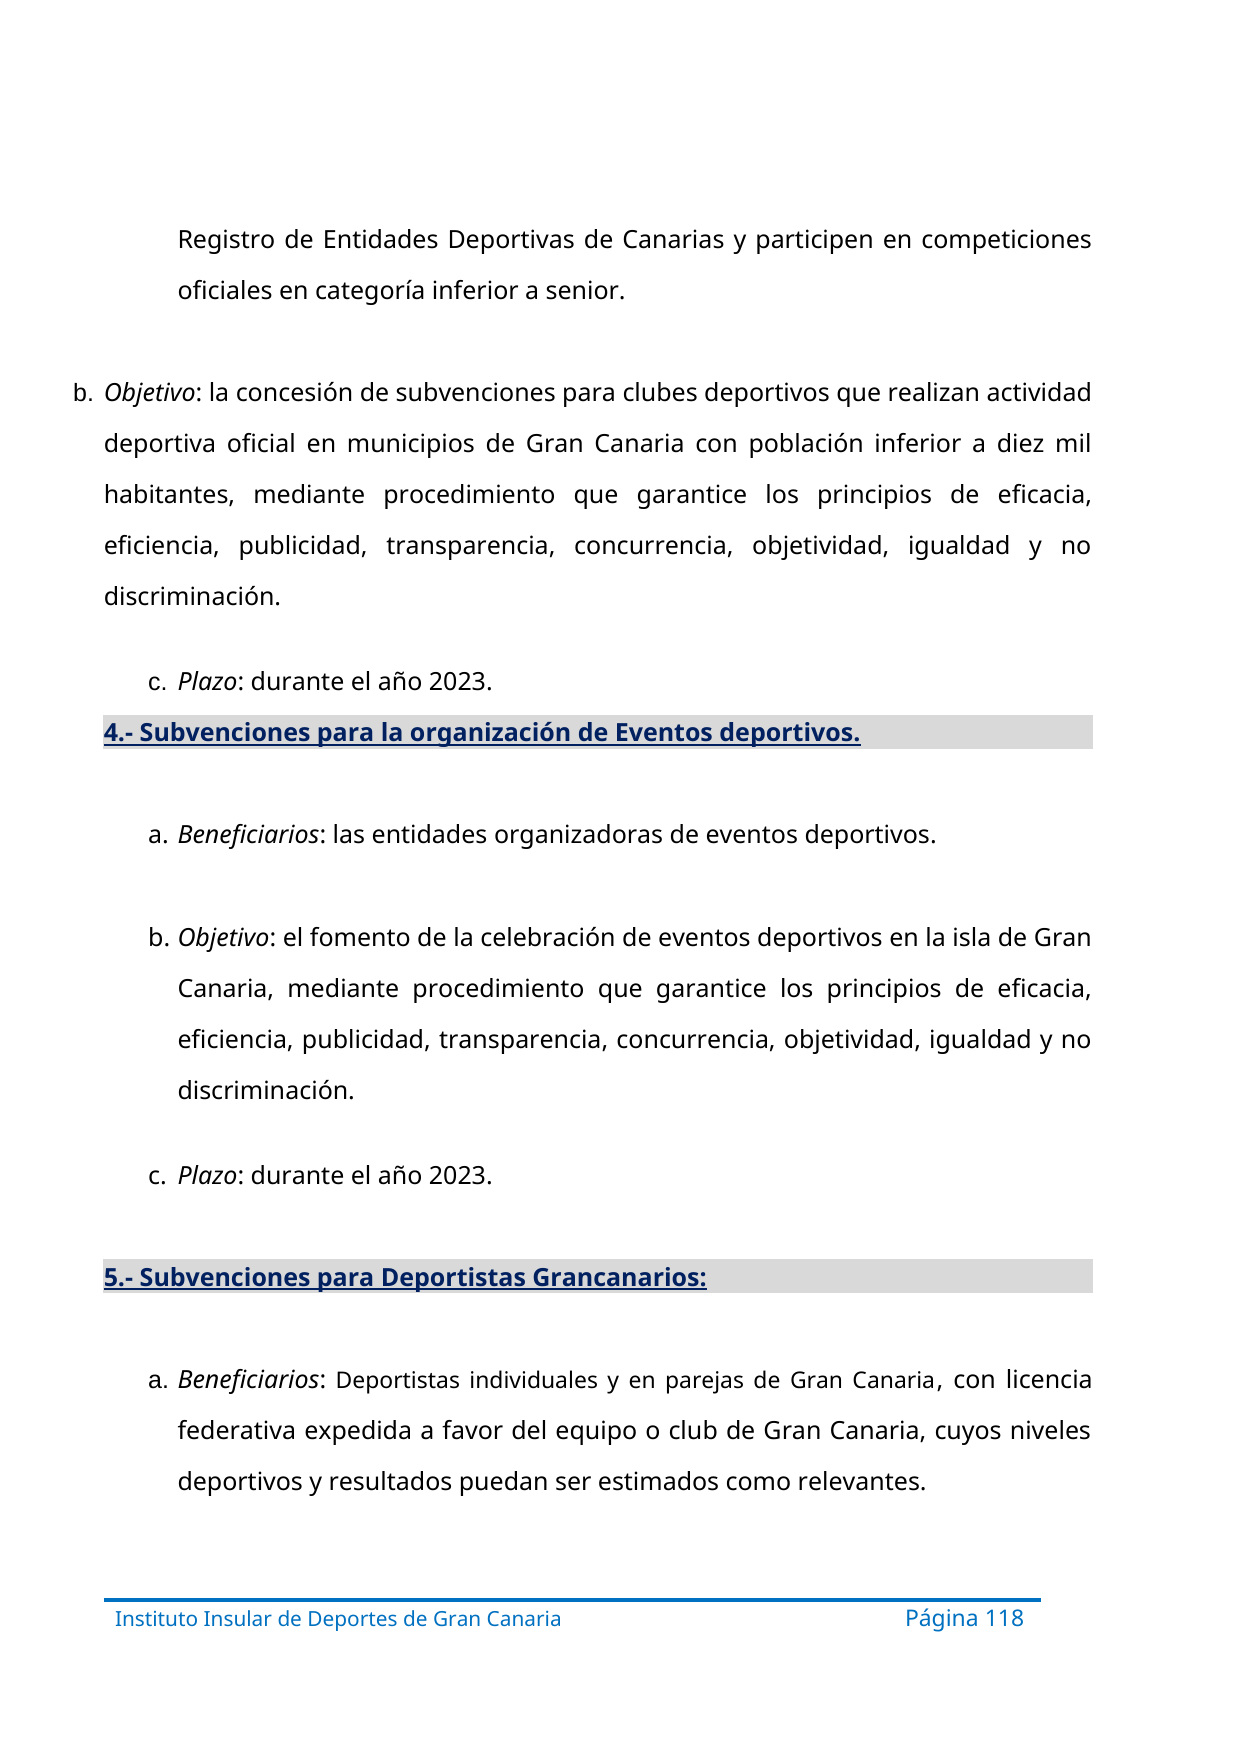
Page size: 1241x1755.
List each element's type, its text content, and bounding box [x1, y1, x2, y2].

list Registro de Entidades Deportivas de Canarias y participen en competiciones oficiales en categoría inferior a senior. [148, 222, 1093, 307]
list Objetivo: el fomento de la celebración de eventos deportivos en la isla de Gran Canaria, mediante procedimiento que garantice los principios de eficacia, eficiencia, publicidad, transparencia, concurrencia, objetividad, igualdad y no discriminación. [148, 919, 1093, 1106]
list Objetivo: la concesión de subvenciones para clubes deportivos que realizan actividad deportiva oficial en municipios de Gran Canaria con población inferior a diez mil habitantes, mediante procedimiento que garantice los principios de eficacia, eficiencia, publicidad, transparencia, concurrencia, objetividad, igualdad y no discriminación. [73, 375, 1093, 613]
text 4.- Subvenciones para la organización de Eventos deportivos. [103, 715, 1093, 749]
list Beneficiarios: Deportistas individuales y en parejas de Gran Canaria, con licencia federativa expedida a favor del equipo o club de Gran Canaria, cuyos niveles deportivos y resultados puedan ser estimados como relevantes. [148, 1362, 1093, 1498]
list Beneficiarios: las entidades organizadoras de eventos deportivos. [148, 817, 1093, 851]
list Plazo: durante el año 2023. [148, 664, 1093, 698]
text 5.- Subvenciones para Deportistas Grancanarios: [103, 1259, 1093, 1293]
text c. Plazo: durante el año 2023. [148, 1157, 1093, 1191]
